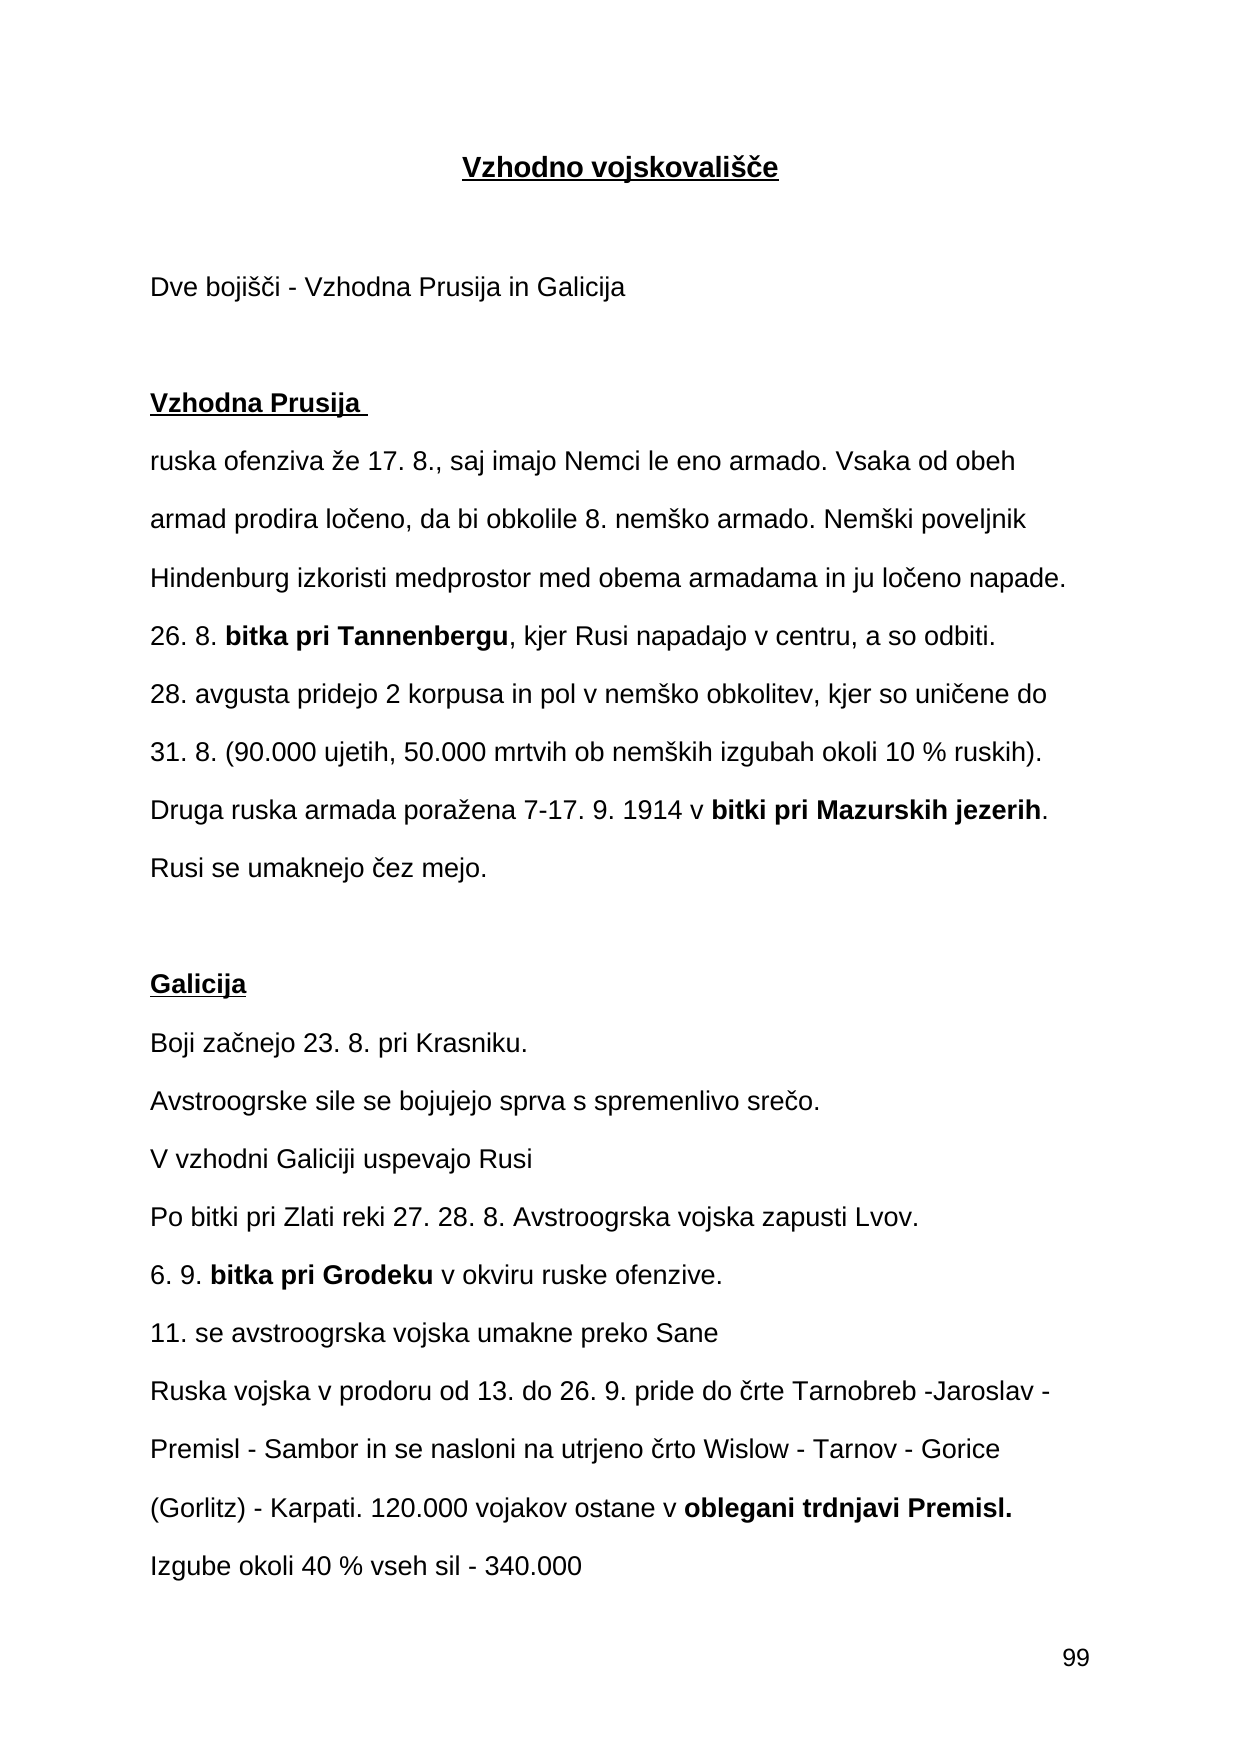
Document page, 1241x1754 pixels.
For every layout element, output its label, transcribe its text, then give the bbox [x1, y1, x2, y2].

text Galicija [150, 968, 1090, 1007]
text Ruska vojska v prodoru od 13. do 26. 9. pride do črte Tarnobreb -Jaroslav - Premisl - Sambor in se nasloni na utrjeno črto Wislow - Tarnov - Gorice (Gorlitz) - Karpati. 120.000 vojakov ostane v oblegani trdnjavi Premisl. [150, 1375, 1090, 1530]
text 11. se avstroogrska vojska umakne preko Sane [150, 1317, 1090, 1356]
text ruska ofenziva že 17. 8., saj imajo Nemci le eno armado. Vsaka od obeh armad prodira ločeno, da bi obkolile 8. nemško armado. Nemški poveljnik Hindenburg izkoristi medprostor med obema armadama in ju ločeno napade. [150, 445, 1090, 600]
text 28. avgusta pridejo 2 korpusa in pol v nemško obkolitev, kjer so uničene do 31. 8. (90.000 ujetih, 50.000 mrtvih ob nemških izgubah okoli 10 % ruskih). [150, 678, 1090, 775]
text Druga ruska armada poražena 7-17. 9. 1914 v bitki pri Mazurskih jezerih. Rusi se umaknejo čez mejo. [150, 794, 1090, 891]
text Dve bojišči - Vzhodna Prusija in Galicija [150, 271, 1090, 310]
text 26. 8. bitka pri Tannenbergu, kjer Rusi napadajo v centru, a so odbiti. [150, 620, 1090, 658]
text Izgube okoli 40 % vseh sil - 340.000 [150, 1550, 1090, 1588]
text Vzhodna Prusija [150, 387, 1090, 426]
text Po bitki pri Zlati reki 27. 28. 8. Avstroogrska vojska zapusti Lvov. [150, 1201, 1090, 1240]
text Vzhodno vojskovališče [150, 150, 1090, 192]
text 6. 9. bitka pri Grodeku v okviru ruske ofenzive. [150, 1259, 1090, 1298]
text Avstroogrske sile se bojujejo sprva s spremenlivo srečo. [150, 1085, 1090, 1123]
text V vzhodni Galiciji uspevajo Rusi [150, 1143, 1090, 1182]
text Boji začnejo 23. 8. pri Krasniku. [150, 1027, 1090, 1065]
